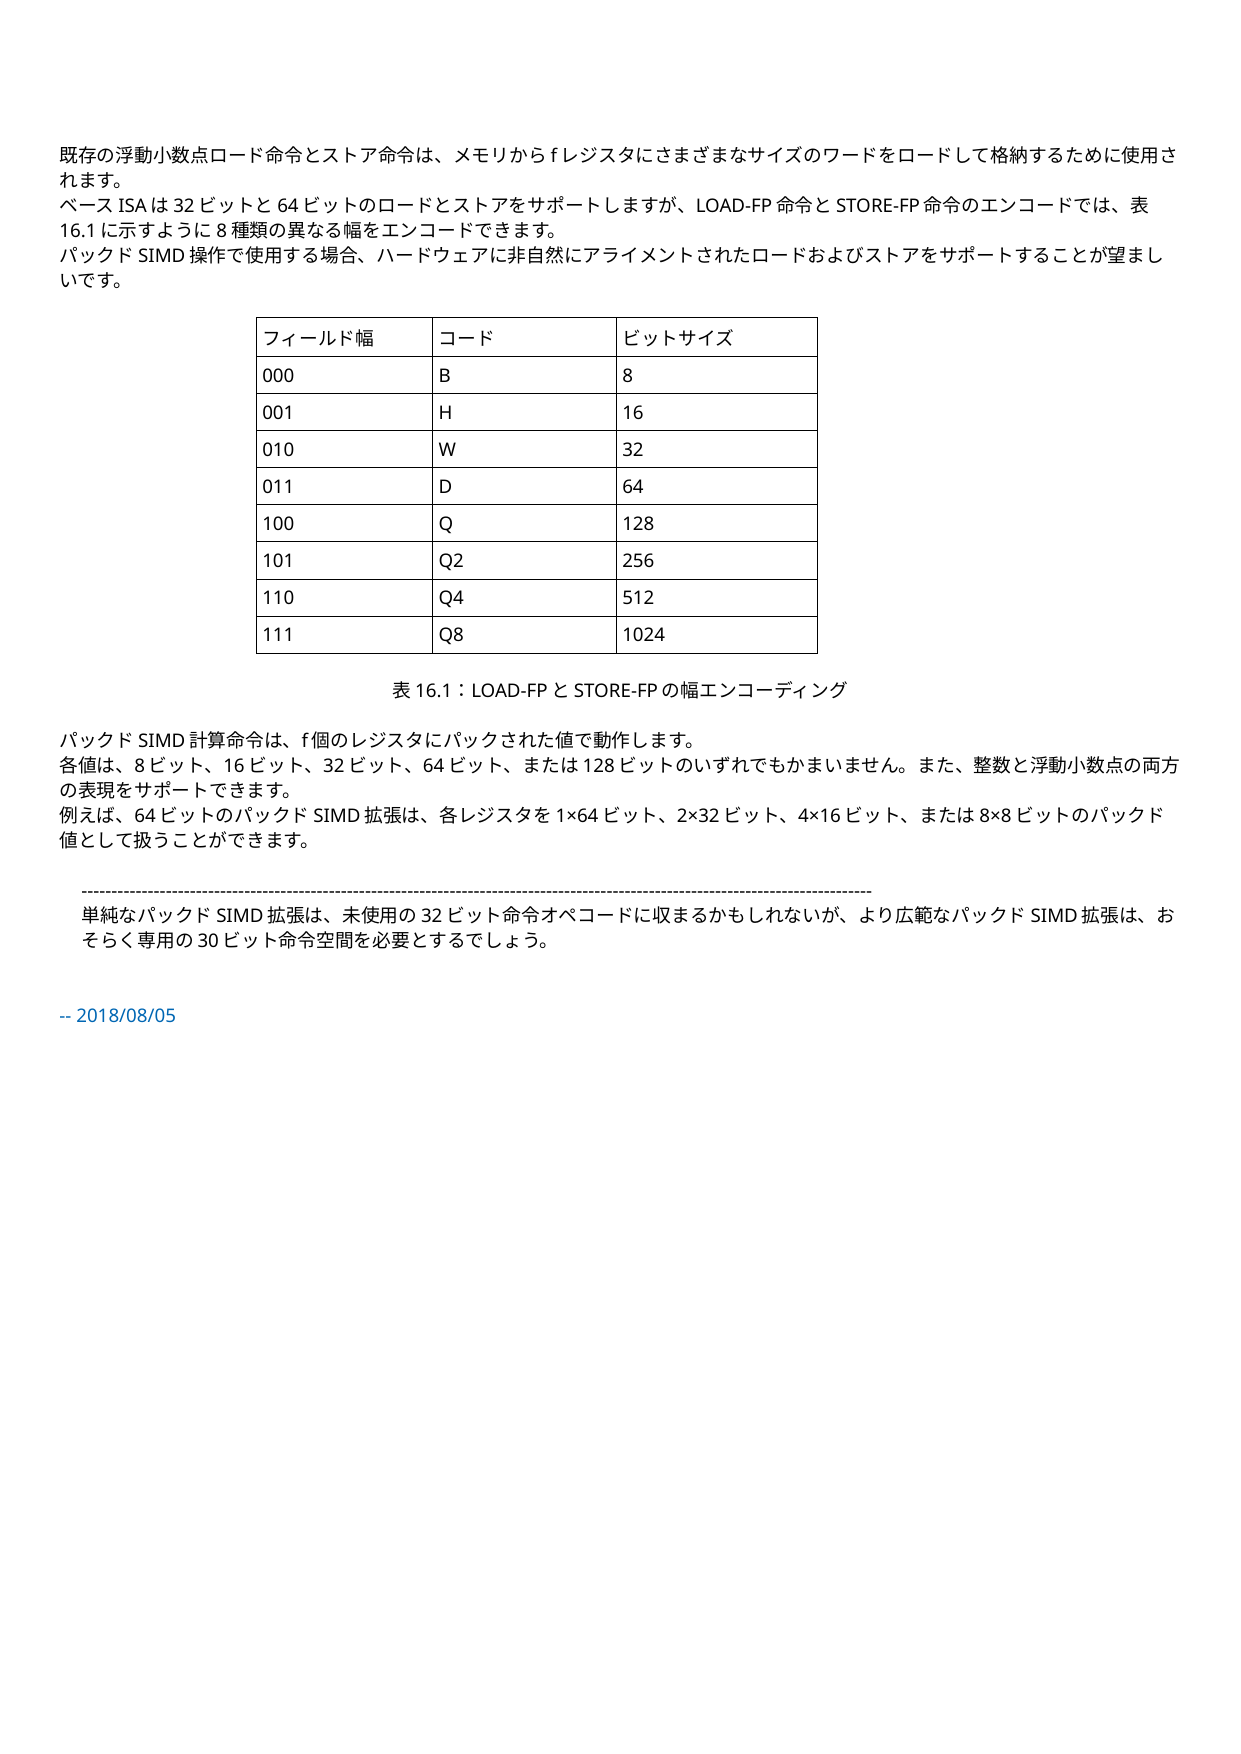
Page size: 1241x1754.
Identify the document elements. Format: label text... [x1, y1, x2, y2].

table_cell 110 [257, 580, 432, 616]
table_cell 256 [617, 542, 817, 578]
text 各値は、8ビット、16ビット、32ビット、64ビット、または128ビットのいずれでもかまいません。また、整数と浮動小数点の両方の表現をサポートできます。 [59, 753, 1181, 803]
table_cell 64 [617, 468, 817, 504]
text パックドSIMD計算命令は、f個のレジスタにパックされた値で動作します。 [59, 728, 1181, 753]
text パックドSIMD操作で使用する場合、ハードウェアに非自然にアライメントされたロードおよびストアをサポートすることが望ましいです。 [59, 242, 1181, 292]
table_cell 1024 [617, 617, 817, 653]
text 既存の浮動小数点ロード命令とストア命令は、メモリからfレジスタにさまざまなサイズのワードをロードして格納するために使用されます。 [59, 142, 1181, 192]
table_cell 16 [617, 394, 817, 430]
table_cell 100 [257, 505, 432, 541]
table_cell 128 [617, 505, 817, 541]
table_cell Q2 [433, 542, 616, 578]
table_header フィールド幅 [257, 318, 432, 356]
table_cell 011 [257, 468, 432, 504]
text ----------------------------------------------------------------------------------------------------------------------------------- [81, 878, 1181, 903]
table_cell 010 [257, 431, 432, 467]
table_cell Q8 [433, 617, 616, 653]
table_cell 101 [257, 542, 432, 578]
table_cell D [433, 468, 616, 504]
table_cell Q [433, 505, 616, 541]
table_cell Q4 [433, 580, 616, 616]
table_cell 512 [617, 580, 817, 616]
table_header コード [433, 318, 616, 356]
table_cell 32 [617, 431, 817, 467]
text 単純なパックドSIMD拡張は、未使用の32ビット命令オペコードに収まるかもしれないが、より広範なパックドSIMD拡張は、おそらく専用の30ビット命令空間を必要とするでしょう。 [81, 903, 1181, 953]
text -- 2018/08/05 [59, 1003, 1181, 1028]
table_cell W [433, 431, 616, 467]
table_header ビットサイズ [617, 318, 817, 356]
text 表16.1：LOAD-FPとSTORE-FPの幅エンコーディング [59, 678, 1181, 703]
table_cell 000 [257, 357, 432, 393]
text 例えば、64ビットのパックドSIMD拡張は、各レジスタを1×64ビット、2×32ビット、4×16ビット、または8×8ビットのパックド値として扱うことができます。 [59, 803, 1181, 853]
table_cell 001 [257, 394, 432, 430]
text ベースISAは32ビットと64ビットのロードとストアをサポートしますが、LOAD-FP命令とSTORE-FP命令のエンコードでは、表16.1に示すように8種類の異なる幅をエンコードできます。 [59, 192, 1181, 242]
table_cell 8 [617, 357, 817, 393]
table_cell 111 [257, 617, 432, 653]
table_cell B [433, 357, 616, 393]
table_cell H [433, 394, 616, 430]
